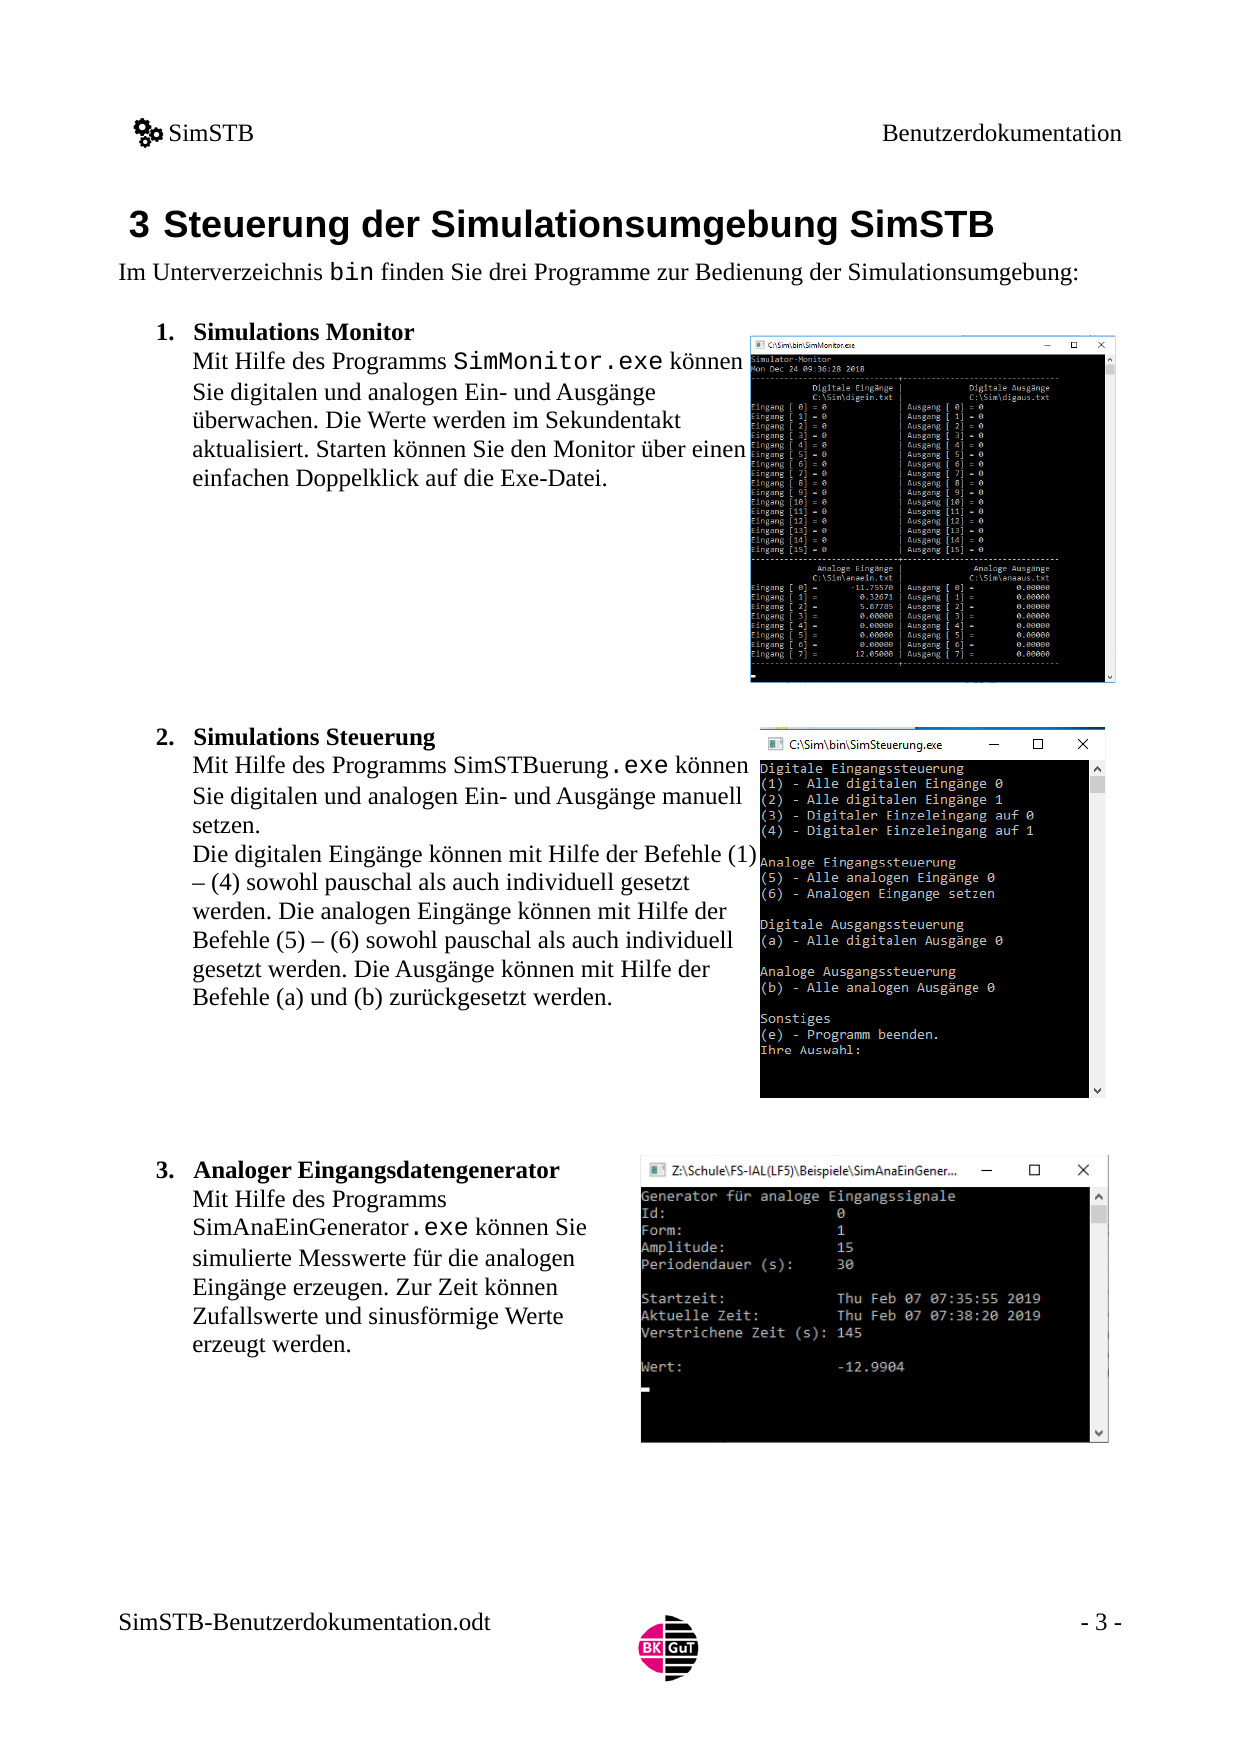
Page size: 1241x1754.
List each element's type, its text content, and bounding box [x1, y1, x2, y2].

subtitle Steuerung der Simulationsumgebung SimSTB [118, 201, 1122, 245]
list Analoger Eingangsdatengenerator [156, 1155, 640, 1184]
list Simulations Monitor [156, 317, 1122, 346]
picture [760, 727, 1106, 1098]
list Simulations Steuerung [156, 722, 1122, 750]
text Die digitalen Eingänge können mit Hilfe der Befehle (1) – (4) sowohl pauschal als auch individuell gesetzt werden. Die analogen Eingänge können mit Hilfe der Befehle (5) – (6) sowohl pauschal als auch individuell gesetzt werden. Die Ausgänge können mit Hilfe der Befehle (a) und (b) zurückgesetzt werden. [192, 839, 760, 1011]
text Im Unterverzeichnis bin finden Sie drei Programme zur Bedienung der Simulationsumgebung: [118, 257, 1122, 288]
picture [640, 1155, 1109, 1443]
text Mit Hilfe des Programms SimAnaEinGenerator.exe können Sie simulierte Messwerte für die analogen Eingänge erzeugen. Zur Zeit können Zufallswerte und sinusförmige Werte erzeugt werden. [192, 1184, 640, 1358]
picture [620, 1606, 709, 1691]
picture [133, 118, 164, 148]
text Mit Hilfe des Programms SimMonitor.exe können Sie digitalen und analogen Ein- und Ausgänge überwachen. Die Werte werden im Sekundentakt aktualisiert. Starten können Sie den Monitor über einen einfachen Doppelklick auf die Exe-Datei. [192, 346, 750, 492]
picture [750, 335, 1116, 683]
text Mit Hilfe des Programms SimSTBuerung.exe können Sie digitalen und analogen Ein- und Ausgänge manuell setzen. [192, 750, 760, 839]
